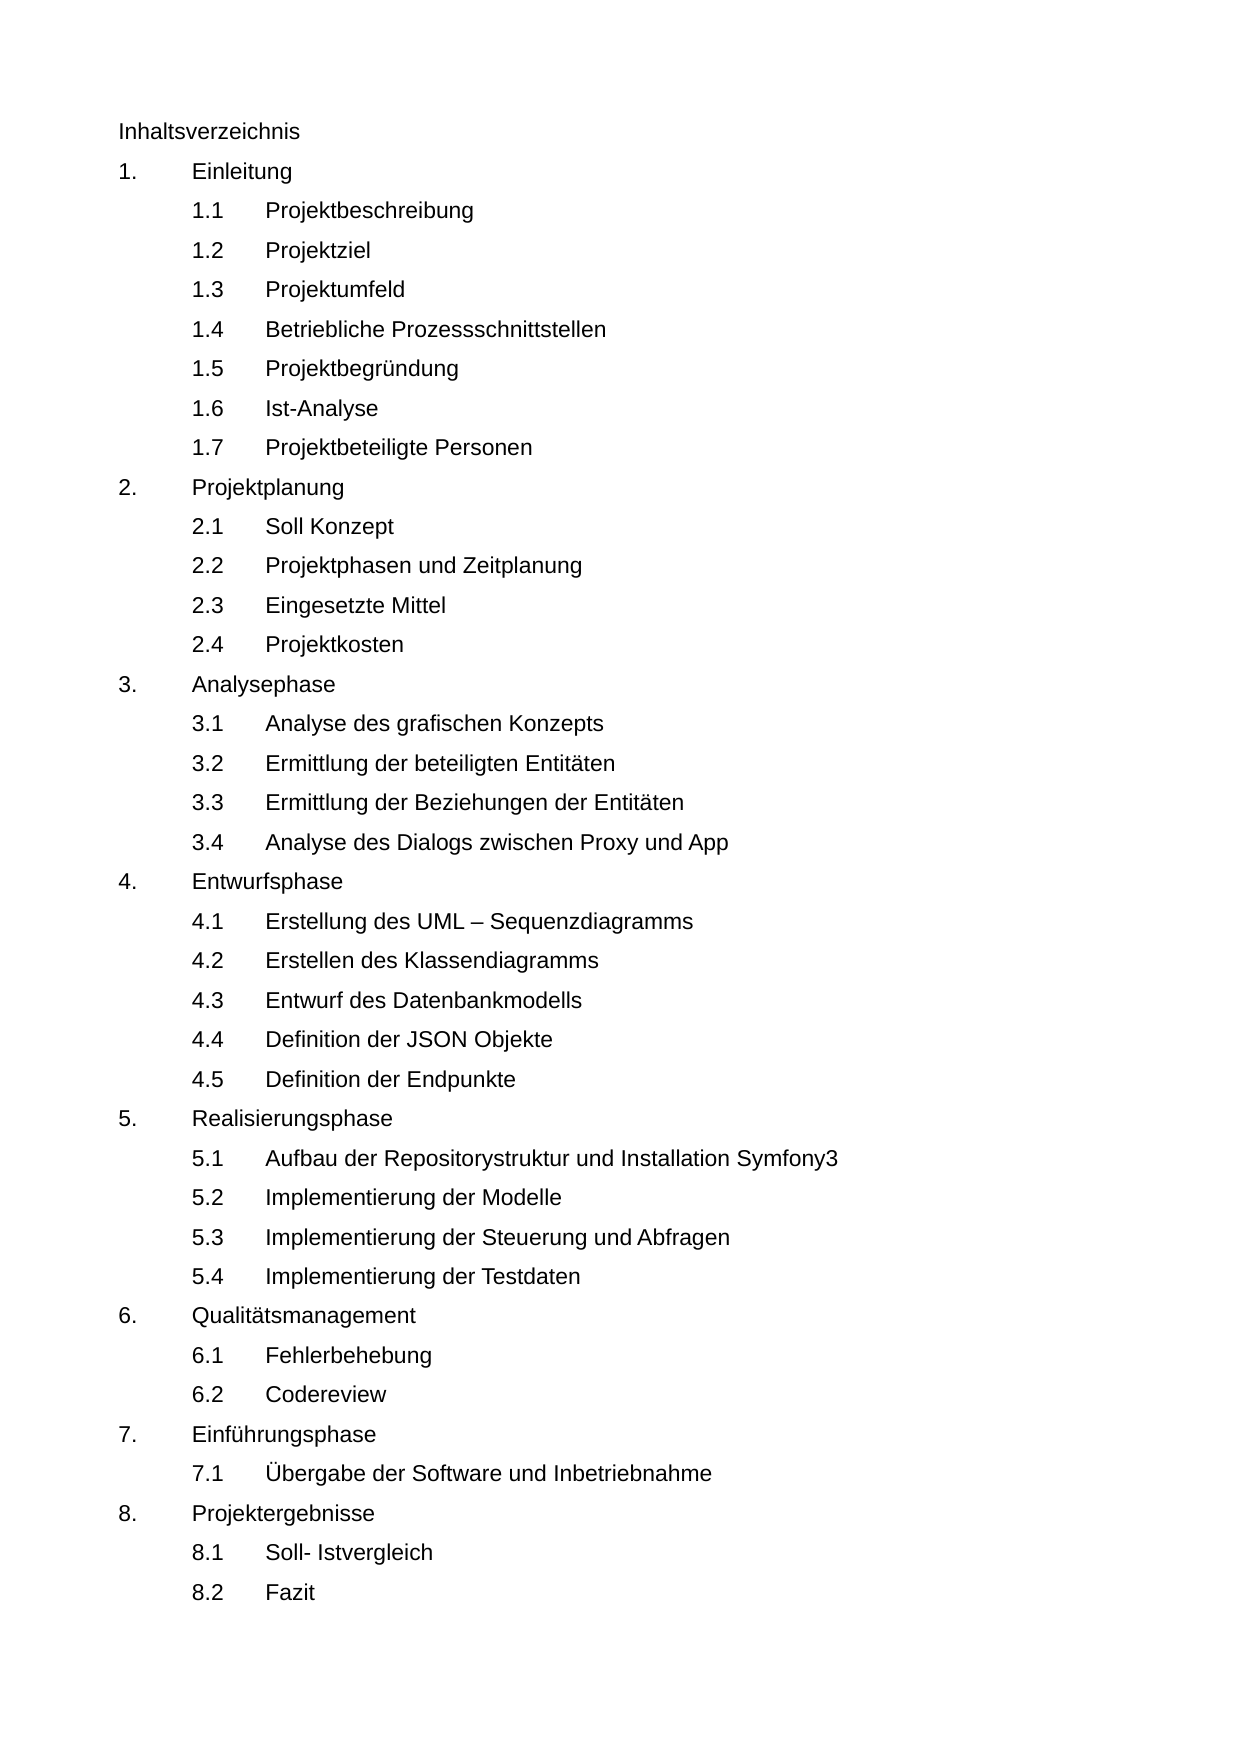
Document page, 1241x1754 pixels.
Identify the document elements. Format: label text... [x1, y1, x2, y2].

text 6.1 Fehlerbehebung [118, 1342, 1122, 1368]
text 7.1 Übergabe der Software und Inbetriebnahme [118, 1460, 1122, 1487]
text 6.2 Codereview [118, 1381, 1122, 1408]
text 2.1 Soll Konzept [118, 513, 1122, 539]
text 5.3 Implementierung der Steuerung und Abfragen [118, 1223, 1122, 1250]
text 4.2 Erstellen des Klassendiagramms [118, 947, 1122, 973]
text 1.2 Projektziel [118, 237, 1122, 263]
text 4. Entwurfsphase [118, 868, 1122, 894]
text 8.1 Soll- Istvergleich [118, 1539, 1122, 1566]
text 1.6 Ist-Analyse [118, 394, 1122, 421]
text 3.1 Analyse des grafischen Konzepts [118, 710, 1122, 737]
text 3.4 Analyse des Dialogs zwischen Proxy und App [118, 829, 1122, 855]
text 5. Realisierungsphase [118, 1105, 1122, 1131]
text 5.1 Aufbau der Repositorystruktur und Installation Symfony3 [118, 1144, 1122, 1171]
text 3. Analysephase [118, 671, 1122, 697]
text 1. Einleitung [118, 158, 1122, 184]
text 8. Projektergebnisse [118, 1500, 1122, 1526]
text 4.1 Erstellung des UML – Sequenzdiagramms [118, 908, 1122, 934]
text 2.4 Projektkosten [118, 631, 1122, 658]
text 3.2 Ermittlung der beteiligten Entitäten [118, 750, 1122, 776]
text 1.4 Betriebliche Prozessschnittstellen [118, 316, 1122, 342]
text 7. Einführungsphase [118, 1421, 1122, 1447]
text 2.2 Projektphasen und Zeitplanung [118, 552, 1122, 579]
text 4.3 Entwurf des Datenbankmodells [118, 987, 1122, 1013]
text 4.5 Definition der Endpunkte [118, 1066, 1122, 1092]
text Inhaltsverzeichnis [118, 118, 1122, 144]
text 6. Qualitätsmanagement [118, 1302, 1122, 1329]
text 1.1 Projektbeschreibung [118, 197, 1122, 223]
text 2. Projektplanung [118, 473, 1122, 500]
text 1.7 Projektbeteiligte Personen [118, 434, 1122, 460]
text 8.2 Fazit [118, 1579, 1122, 1605]
text 1.3 Projektumfeld [118, 276, 1122, 302]
text 5.2 Implementierung der Modelle [118, 1184, 1122, 1210]
text 1.5 Projektbegründung [118, 355, 1122, 381]
text 4.4 Definition der JSON Objekte [118, 1026, 1122, 1052]
text 2.3 Eingesetzte Mittel [118, 592, 1122, 618]
text 3.3 Ermittlung der Beziehungen der Entitäten [118, 789, 1122, 816]
text 5.4 Implementierung der Testdaten [118, 1263, 1122, 1289]
